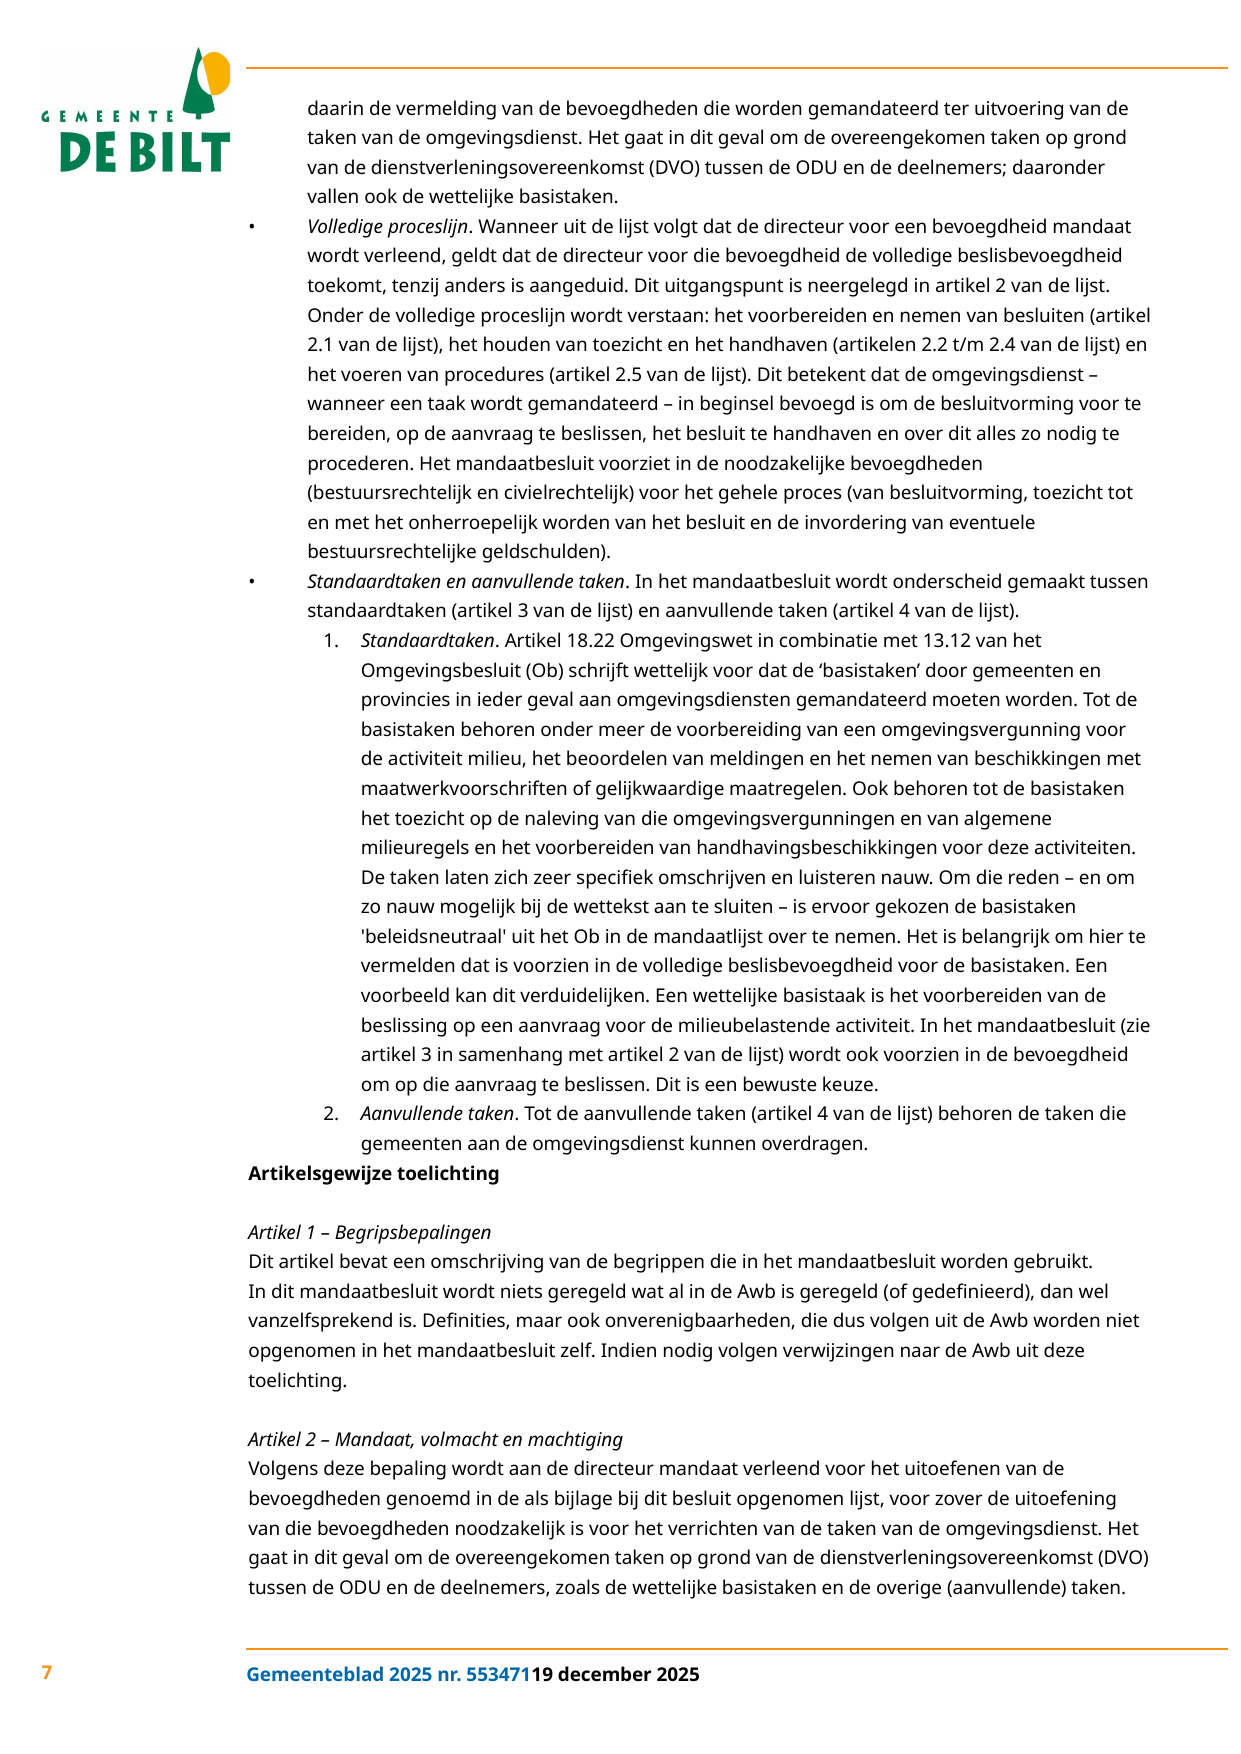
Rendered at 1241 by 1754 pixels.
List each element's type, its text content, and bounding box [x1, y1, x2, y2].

text Dit artikel bevat een omschrijving van de begrippen die in het mandaatbesluit worden gebruikt. [248, 1248, 1152, 1274]
list Standaardtaken. Artikel 18.22 Omgevingswet in combinatie met 13.12 van het Omgevingsbesluit (Ob) schrijft wettelijk voor dat de ‘basistaken’ door gemeenten en provincies in ieder geval aan omgevingsdiensten gemandateerd moeten worden. Tot de basistaken behoren onder meer de voorbereiding van een omgevingsvergunning voor de activiteit milieu, het beoordelen van meldingen en het nemen van beschikkingen met maatwerkvoorschriften of gelijkwaardige maatregelen. Ook behoren tot de basistaken het toezicht op de naleving van die omgevingsvergunningen en van algemene milieuregels en het voorbereiden van handhavingsbeschikkingen voor deze activiteiten. De taken laten zich zeer specifiek omschrijven en luisteren nauw. Om die reden – en om zo nauw mogelijk bij de wettekst aan te sluiten – is ervoor gekozen de basistaken 'beleidsneutraal' uit het Ob in de mandaatlijst over te nemen. Het is belangrijk om hier te vermelden dat is voorzien in de volledige beslisbevoegdheid voor de basistaken. Een voorbeeld kan dit verduidelijken. Een wettelijke basistaak is het voorbereiden van de beslissing op een aanvraag voor de milieubelastende activiteit. In het mandaatbesluit (zie artikel 3 in samenhang met artikel 2 van de lijst) wordt ook voorzien in de bevoegdheid om op die aanvraag te beslissen. Dit is een bewuste keuze. [323, 627, 1152, 1097]
list Aanvullende taken. Tot de aanvullende taken (artikel 4 van de lijst) behoren de taken die gemeenten aan de omgevingsdienst kunnen overdragen. [323, 1101, 1152, 1156]
text Artikel 2 – Mandaat, volmacht en machtiging [248, 1426, 1152, 1452]
list Standaardtaken en aanvullende taken. In het mandaatbesluit wordt onderscheid gemaakt tussen standaardtaken (artikel 3 van de lijst) en aanvullende taken (artikel 4 van de lijst). [248, 568, 1152, 623]
picture [41, 47, 231, 172]
list daarin de vermelding van de bevoegdheden die worden gemandateerd ter uitvoering van de taken van de omgevingsdienst. Het gaat in dit geval om de overeengekomen taken op grond van de dienstverleningsovereenkomst (DVO) tussen de ODU en de deelnemers; daaronder vallen ook de wettelijke basistaken. [248, 95, 1152, 209]
text In dit mandaatbesluit wordt niets geregeld wat al in de Awb is geregeld (of gedefinieerd), dan wel vanzelfsprekend is. Definities, maar ook onverenigbaarheden, die dus volgen uit de Awb worden niet opgenomen in het mandaatbesluit zelf. Indien nodig volgen verwijzingen naar de Awb uit deze toelichting. [248, 1278, 1152, 1393]
text Volgens deze bepaling wordt aan de directeur mandaat verleend voor het uitoefenen van de bevoegdheden genoemd in de als bijlage bij dit besluit opgenomen lijst, voor zover de uitoefening van die bevoegdheden noodzakelijk is voor het verrichten van de taken van de omgevingsdienst. Het gaat in dit geval om de overeengekomen taken op grond van de dienstverleningsovereenkomst (DVO) tussen de ODU en de deelnemers, zoals de wettelijke basistaken en de overige (aanvullende) taken. [248, 1456, 1152, 1600]
text Artikelsgewijze toelichting [248, 1160, 1152, 1186]
list Volledige proceslijn. Wanneer uit de lijst volgt dat de directeur voor een bevoegdheid mandaat wordt verleend, geldt dat de directeur voor die bevoegdheid de volledige beslisbevoegdheid toekomt, tenzij anders is aangeduid. Dit uitgangspunt is neergelegd in artikel 2 van de lijst. Onder de volledige proceslijn wordt verstaan: het voorbereiden en nemen van besluiten (artikel 2.1 van de lijst), het houden van toezicht en het handhaven (artikelen 2.2 t/m 2.4 van de lijst) en het voeren van procedures (artikel 2.5 van de lijst). Dit betekent dat de omgevingsdienst – wanneer een taak wordt gemandateerd – in beginsel bevoegd is om de besluitvorming voor te bereiden, op de aanvraag te beslissen, het besluit te handhaven en over dit alles zo nodig te procederen. Het mandaatbesluit voorziet in de noodzakelijke bevoegdheden (bestuursrechtelijk en civielrechtelijk) voor het gehele proces (van besluitvorming, toezicht tot en met het onherroepelijk worden van het besluit en de invordering van eventuele bestuursrechtelijke geldschulden). [248, 213, 1152, 564]
text Artikel 1 – Begripsbepalingen [248, 1219, 1152, 1245]
